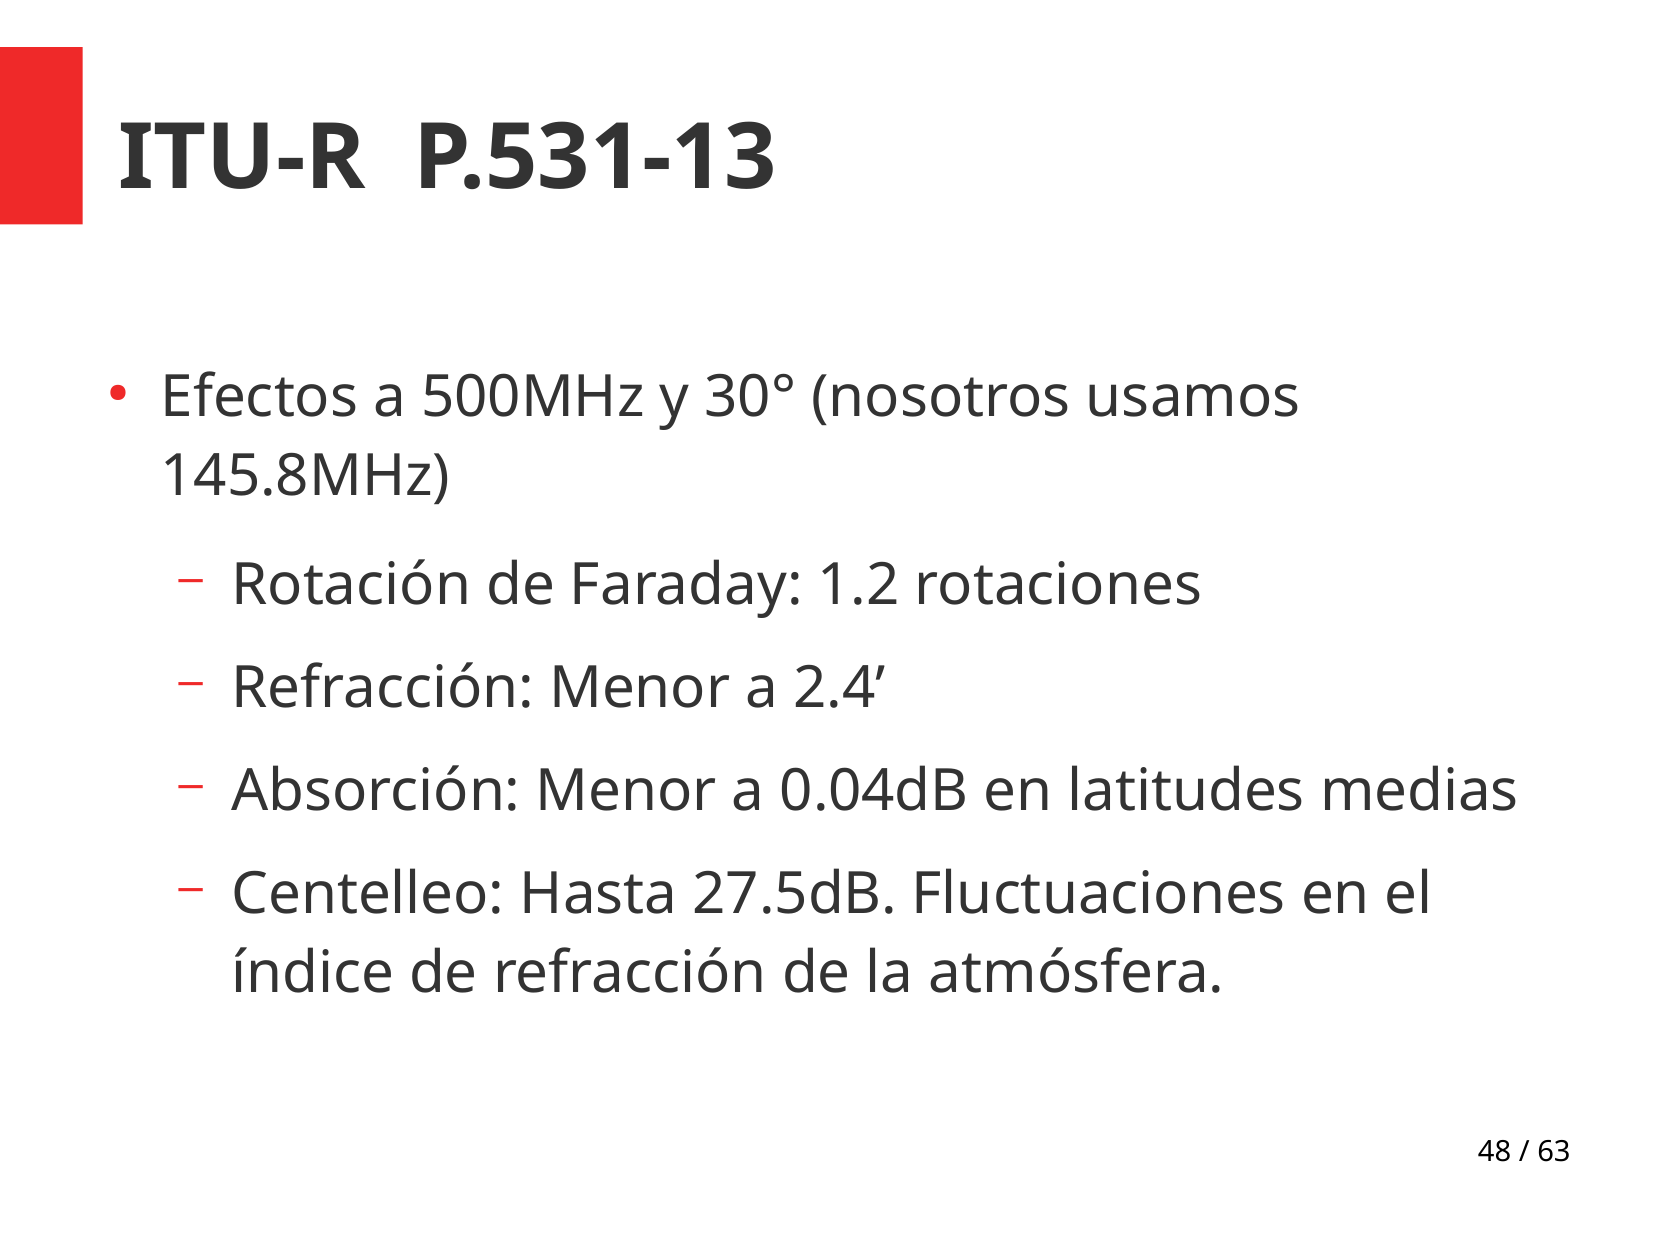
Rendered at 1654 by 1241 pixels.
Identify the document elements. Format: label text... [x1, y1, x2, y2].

list Efectos a 500MHz y 30° (nosotros usamos 145.8MHz) Rotación de Faraday: 1.2 rotaciones Refracción: Menor a 2.4’ Absorción: Menor a 0.04dB en latitudes medias Centelleo: Hasta 27.5dB. Fluctuaciones en el índice de refracción de la atmósfera. [90, 354, 1561, 1074]
title ITU-R P.531-13 [118, 49, 1571, 257]
